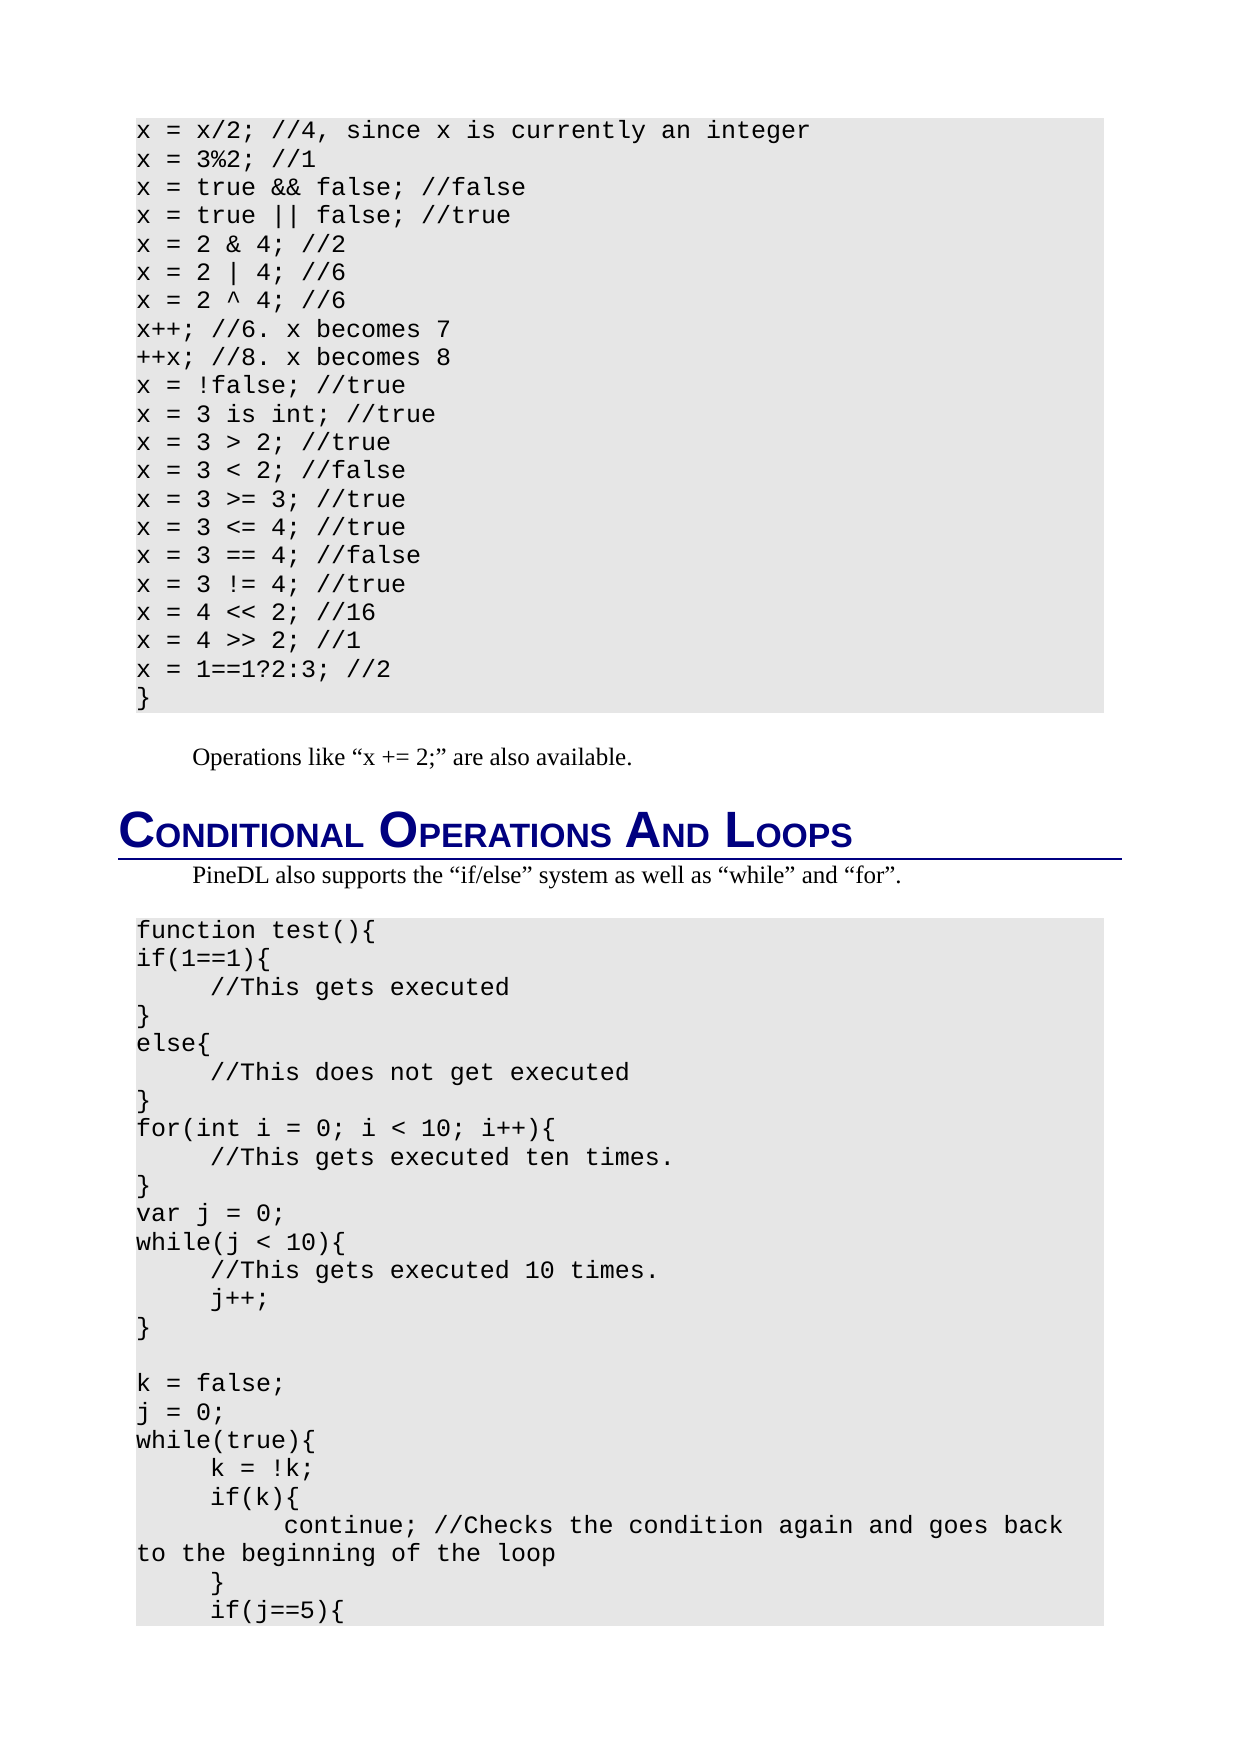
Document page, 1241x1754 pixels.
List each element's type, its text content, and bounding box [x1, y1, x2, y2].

text PineDL also supports the “if/else” system as well as “while” and “for”. [118, 860, 1122, 889]
text x = 3 != 4; //true [136, 571, 1104, 600]
text //This gets executed ten times. [136, 1144, 1104, 1173]
text x = 3 >= 3; //true [136, 486, 1104, 515]
text } [136, 1173, 1104, 1201]
text x = 3%2; //1 [136, 146, 1104, 175]
text else{ [136, 1031, 1104, 1059]
text } [136, 685, 1104, 713]
text for(int i = 0; i < 10; i++){ [136, 1116, 1104, 1144]
text if(1==1){ [136, 946, 1104, 974]
text x = 3 == 4; //false [136, 543, 1104, 571]
text x = x/2; //4, since x is currently an integer [136, 118, 1104, 146]
text x = true && false; //false [136, 175, 1104, 203]
text x = 1==1?2:3; //2 [136, 656, 1104, 685]
text k = false; [136, 1371, 1104, 1399]
text } [136, 1314, 1104, 1343]
text continue; //Checks the condition again and goes back to the beginning of the loop [136, 1513, 1104, 1569]
text x = 2 ^ 4; //6 [136, 288, 1104, 316]
text x = true || false; //true [136, 203, 1104, 231]
text if(j==5){ [136, 1598, 1104, 1626]
text x = 2 | 4; //6 [136, 260, 1104, 288]
text //This gets executed [136, 974, 1104, 1003]
text Operations like “x += 2;” are also available. [118, 742, 1122, 771]
text function test(){ [136, 918, 1104, 946]
text x = 3 is int; //true [136, 401, 1104, 430]
text if(k){ [136, 1484, 1104, 1513]
text } [136, 1088, 1104, 1116]
text while(true){ [136, 1428, 1104, 1456]
text x = 3 < 2; //false [136, 458, 1104, 486]
text var j = 0; [136, 1201, 1104, 1229]
text x = 3 > 2; //true [136, 430, 1104, 458]
text x = 2 & 4; //2 [136, 231, 1104, 260]
text x++; //6. x becomes 7 [136, 316, 1104, 345]
text } [136, 1569, 1104, 1598]
subtitle Conditional Operations And Loops [118, 799, 1122, 858]
text while(j < 10){ [136, 1229, 1104, 1258]
text ++x; //8. x becomes 8 [136, 345, 1104, 373]
text //This gets executed 10 times. [136, 1258, 1104, 1286]
text } [136, 1003, 1104, 1031]
text x = !false; //true [136, 373, 1104, 401]
text x = 3 <= 4; //true [136, 515, 1104, 543]
text x = 4 >> 2; //1 [136, 628, 1104, 656]
text j++; [136, 1286, 1104, 1314]
text //This does not get executed [136, 1059, 1104, 1088]
text j = 0; [136, 1399, 1104, 1428]
text x = 4 << 2; //16 [136, 600, 1104, 628]
text k = !k; [136, 1456, 1104, 1484]
